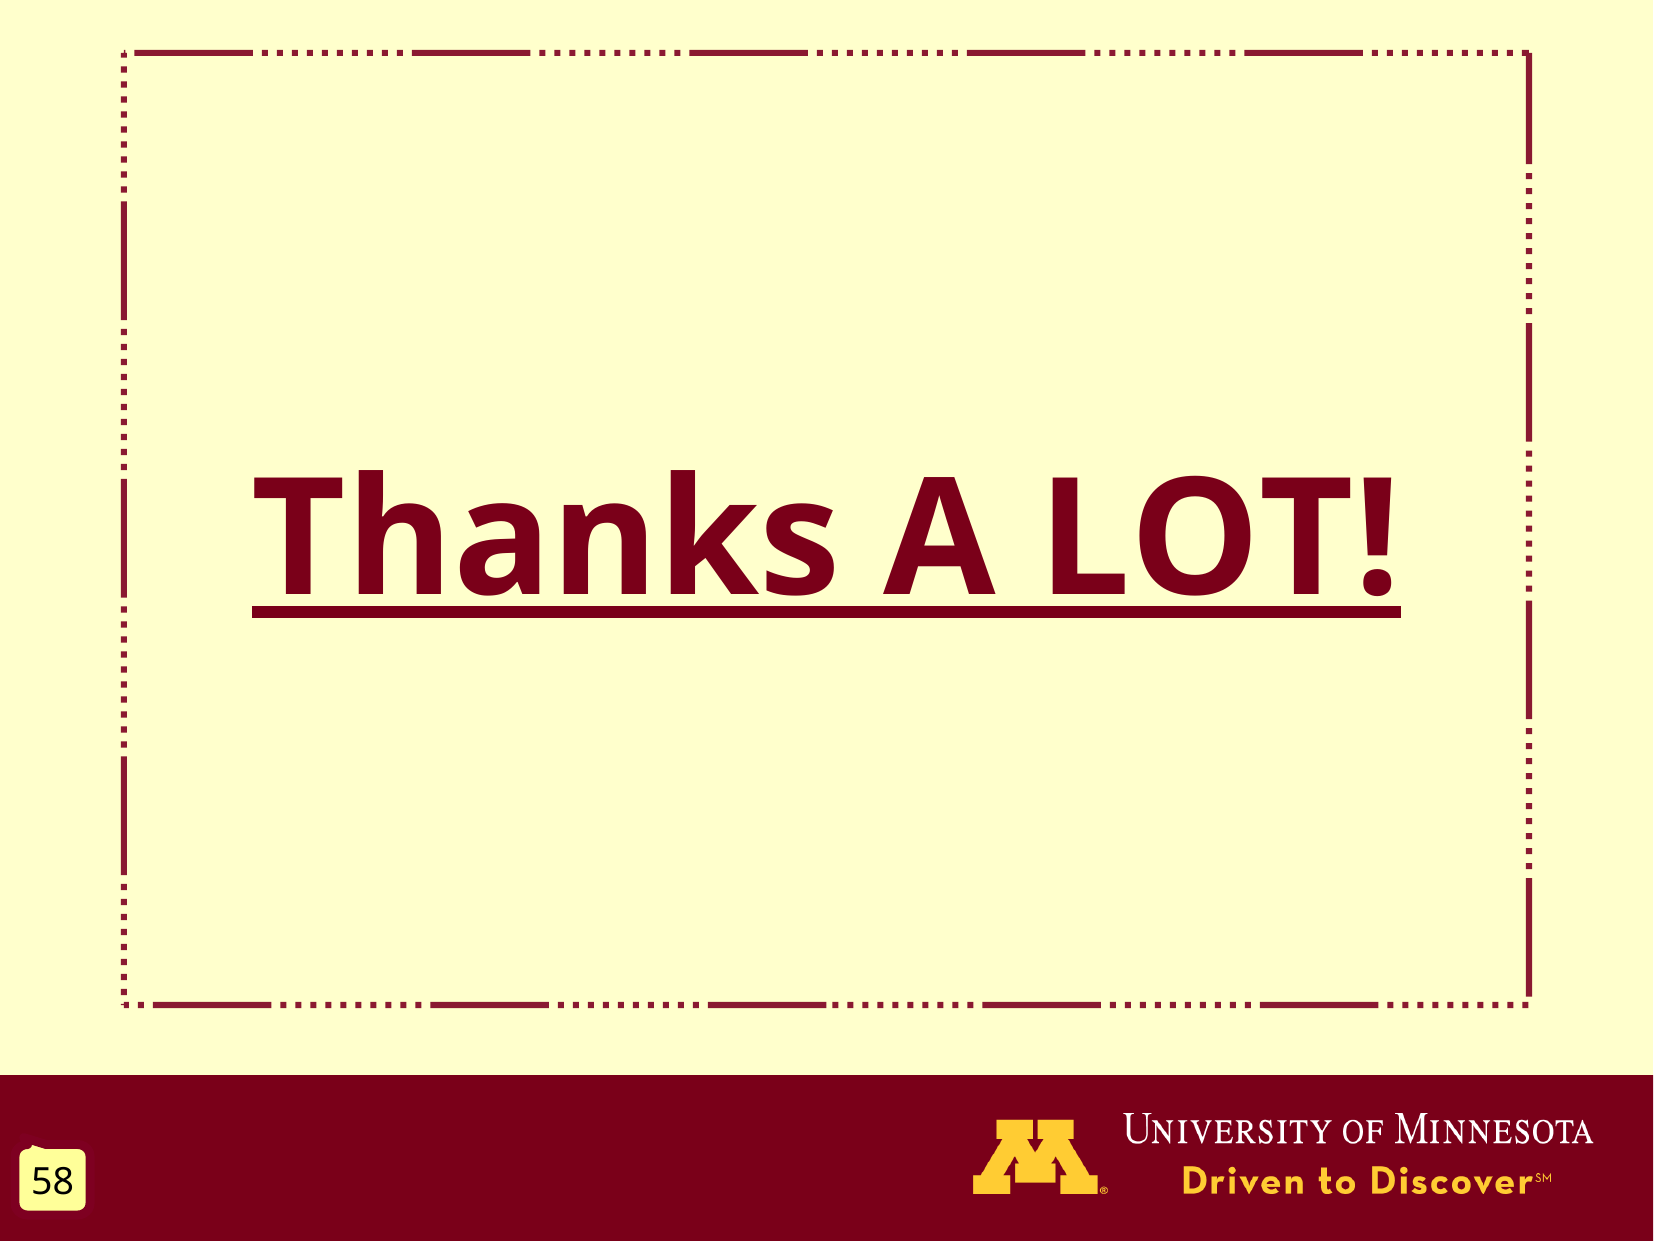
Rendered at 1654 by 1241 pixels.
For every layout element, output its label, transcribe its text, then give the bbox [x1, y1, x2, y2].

title Thanks A LOT! [123, 52, 1529, 1006]
picture [0, 1075, 1654, 1241]
text_box 58 [15, 1137, 91, 1216]
